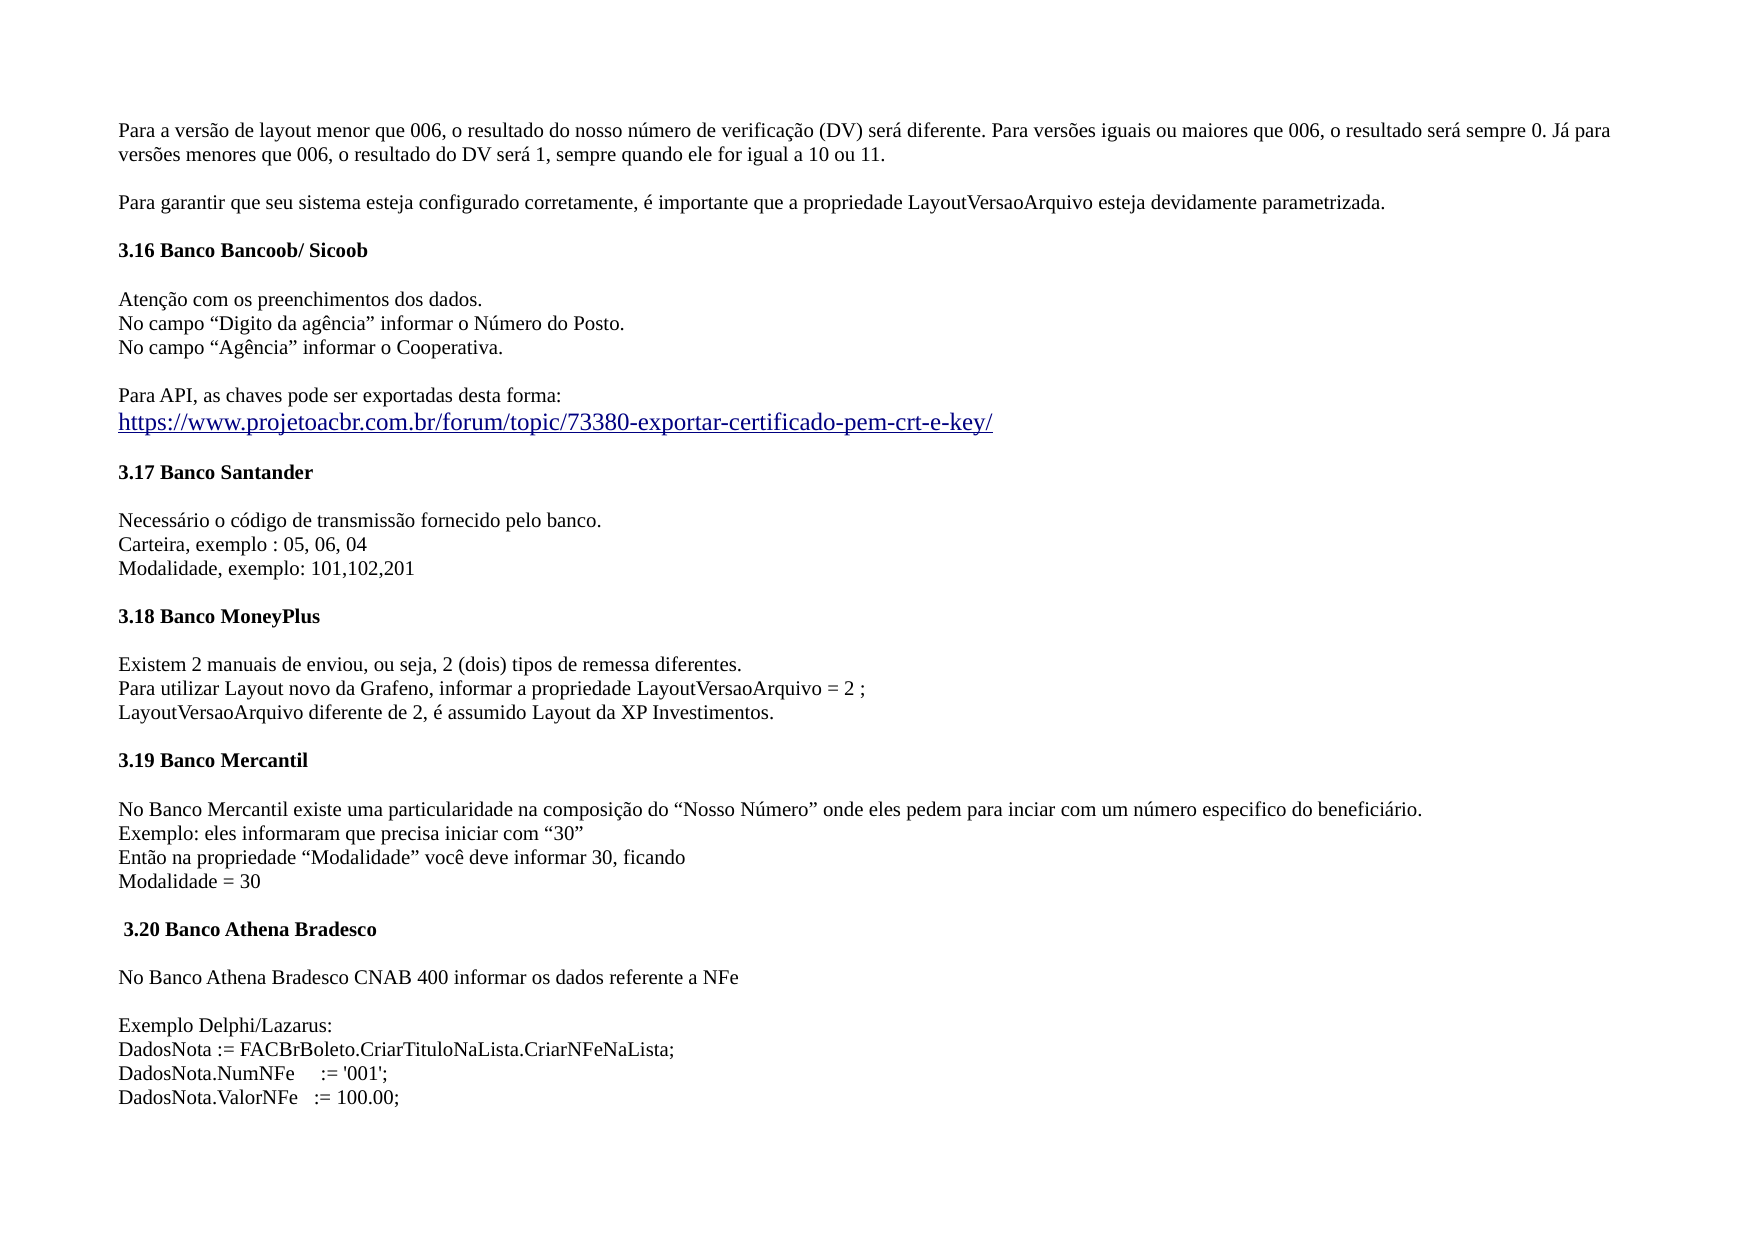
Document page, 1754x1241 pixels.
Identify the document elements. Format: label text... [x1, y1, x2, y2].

text Para a versão de layout menor que 006, o resultado do nosso número de verificação (DV) será diferente. Para versões iguais ou maiores que 006, o resultado será sempre 0. Já para versões menores que 006, o resultado do DV será 1, sempre quando ele for igual a 10 ou 11. [118, 118, 1636, 166]
text 3.16 Banco Bancoob/ Sicoob Atenção com os preenchimentos dos dados. No campo “Digito da agência” informar o Número do Posto. No campo “Agência” informar o Cooperativa. Para API, as chaves pode ser exportadas desta forma: https://www.projetoacbr.com.br/forum/topic/73380-exportar-certificado-pem-crt-e-key/ 3.17 Banco Santander Necessário o código de transmissão fornecido pelo banco. Carteira, exemplo : 05, 06, 04 Modalidade, exemplo: 101,102,201 3.18 Banco MoneyPlus Existem 2 manuais de enviou, ou seja, 2 (dois) tipos de remessa diferentes. Para utilizar Layout novo da Grafeno, informar a propriedade LayoutVersaoArquivo = 2 ; LayoutVersaoArquivo diferente de 2, é assumido Layout da XP Investimentos. [118, 238, 1636, 724]
text Exemplo Delphi/Lazarus: DadosNota := FACBrBoleto.CriarTituloNaLista.CriarNFeNaLista; [118, 1013, 1636, 1061]
text DadosNota.ValorNFe := 100.00; [118, 1085, 1636, 1109]
text DadosNota.NumNFe := '001'; [118, 1061, 1636, 1085]
text Para garantir que seu sistema esteja configurado corretamente, é importante que a propriedade LayoutVersaoArquivo esteja devidamente parametrizada. [118, 190, 1636, 214]
text 3.19 Banco Mercantil No Banco Mercantil existe uma particularidade na composição do “Nosso Número” onde eles pedem para inciar com um número especifico do beneficiário. Exemplo: eles informaram que precisa iniciar com “30” Então na propriedade “Modalidade” você deve informar 30, ficando Modalidade = 30 3.20 Banco Athena Bradesco No Banco Athena Bradesco CNAB 400 informar os dados referente a NFe [118, 748, 1636, 989]
